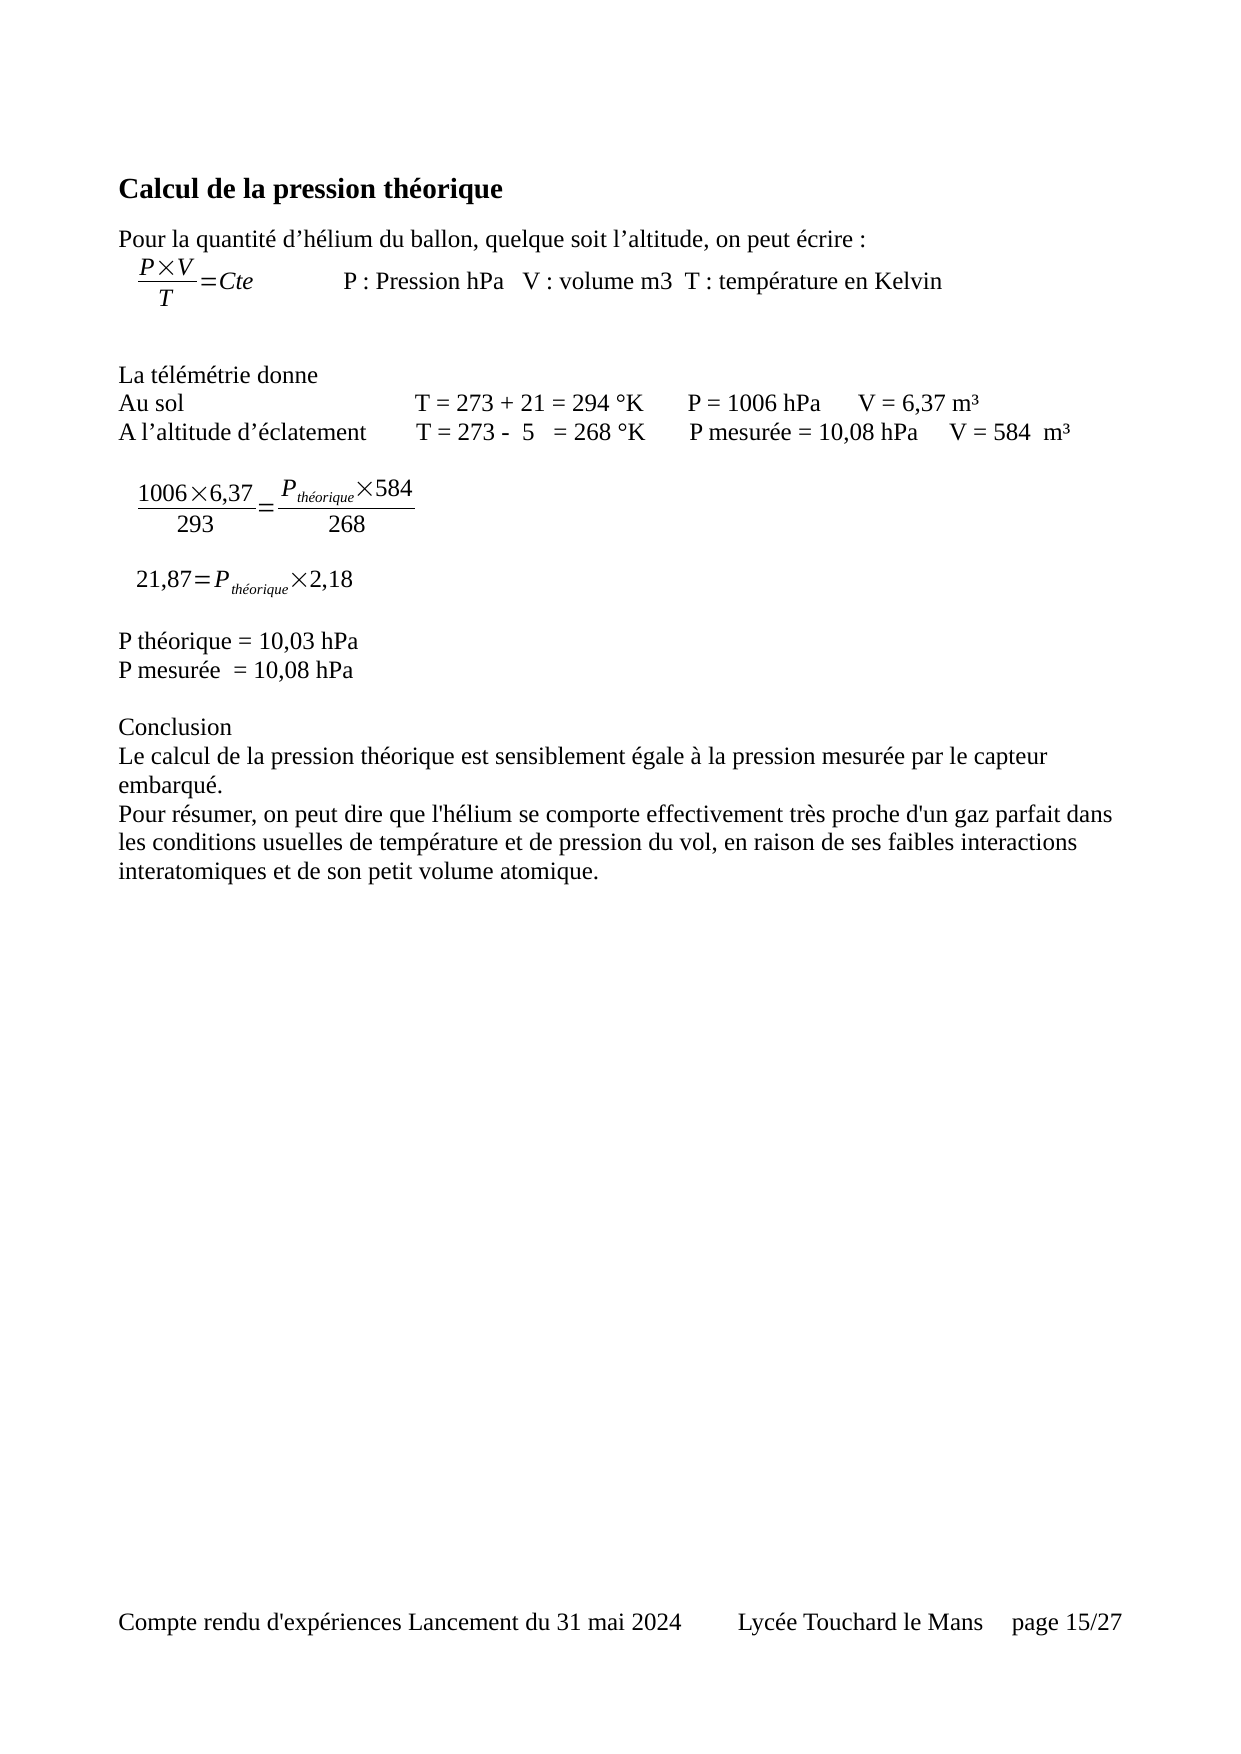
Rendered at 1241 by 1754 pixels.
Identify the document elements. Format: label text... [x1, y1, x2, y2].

text P théorique = 10,03 hPa [118, 626, 1122, 655]
text P : Pression hPa V : volume m3 T : température en Kelvin [118, 253, 1122, 312]
text A l’altitude d’éclatement T = 273 - 5 = 268 °K P mesurée = 10,08 hPa V = 584 m³ [118, 417, 1122, 475]
text La télémétrie donne [118, 360, 1122, 388]
text Le calcul de la pression théorique est sensiblement égale à la pression mesurée par le capteur embarqué. Pour résumer, on peut dire que l'hélium se comporte effectivement très proche d'un gaz parfait dans les conditions usuelles de température et de pression du vol, en raison de ses faibles interactions interatomiques et de son petit volume atomique. [118, 741, 1122, 885]
text Au sol T = 273 + 21 = 294 °K P = 1006 hPa V = 6,37 m³ [118, 388, 1122, 417]
text Conclusion [118, 712, 1122, 741]
text Pour la quantité d’hélium du ballon, quelque soit l’altitude, on peut écrire : [118, 224, 1122, 253]
text Calcul de la pression théorique [118, 171, 1122, 205]
text P mesurée = 10,08 hPa [118, 655, 1122, 712]
